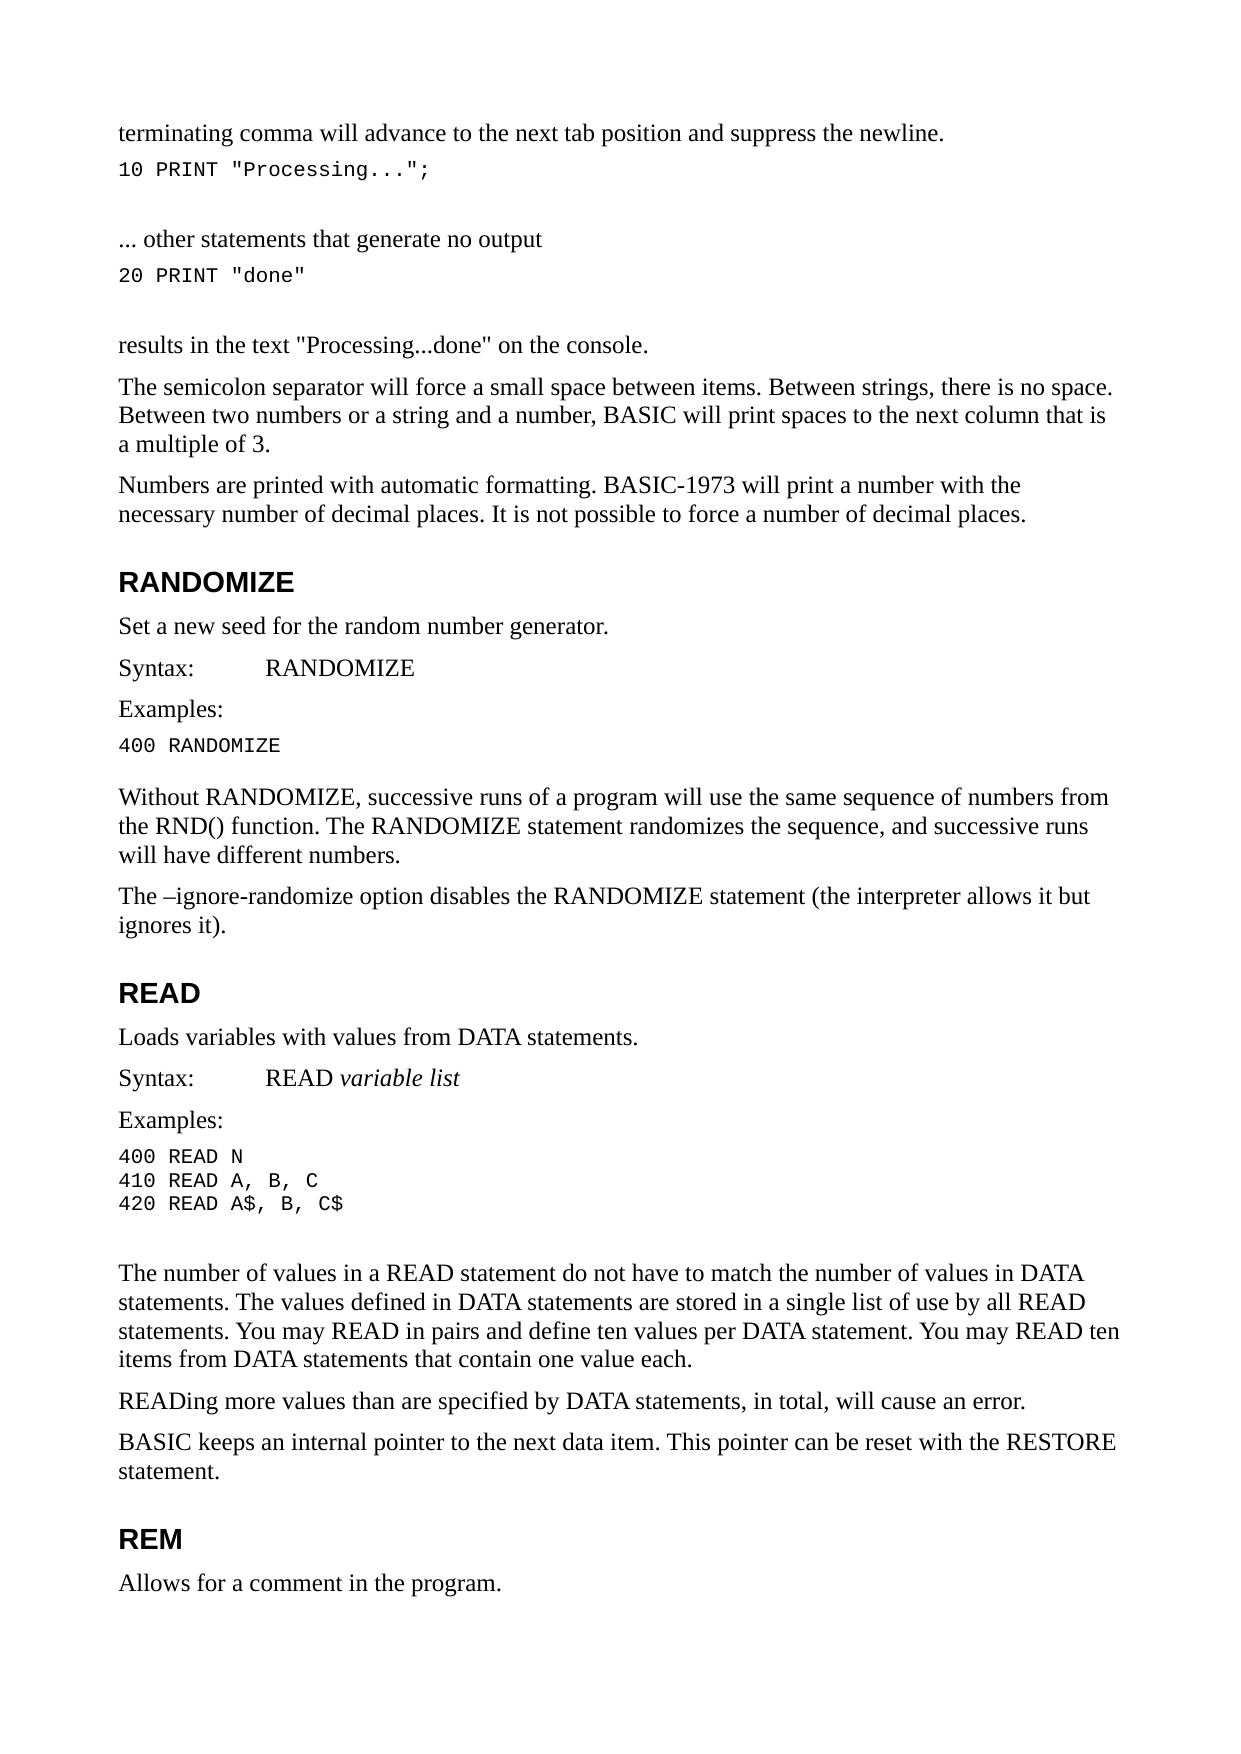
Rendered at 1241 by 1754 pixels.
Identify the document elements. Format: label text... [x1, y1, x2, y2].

text 20 PRINT "done" [118, 266, 1122, 289]
text The number of values in a READ statement do not have to match the number of values in DATA statements. The values defined in DATA statements are stored in a single list of use by all READ statements. You may READ in pairs and define ten values per DATA statement. You may READ ten items from DATA statements that contain one value each. [118, 1258, 1122, 1373]
text Without RANDOMIZE, successive runs of a program will use the same sequence of numbers from the RND() function. The RANDOMIZE statement randomizes the sequence, and successive runs will have different numbers. [118, 782, 1122, 869]
text terminating comma will advance to the next tab position and suppress the newline. [118, 118, 1122, 147]
text 400 RANDOMIZE [118, 735, 1122, 759]
text Set a new seed for the random number generator. [118, 611, 1122, 640]
text 420 READ A$, B, C$ [118, 1193, 1122, 1217]
text 410 READ A, B, C [118, 1170, 1122, 1193]
text Allows for a comment in the program. [118, 1568, 1122, 1597]
text Examples: [118, 694, 1122, 723]
text ... other statements that generate no output [118, 224, 1122, 253]
text 10 PRINT "Processing..."; [118, 159, 1122, 183]
text results in the text "Processing...done" on the console. [118, 330, 1122, 359]
subtitle REM [118, 1522, 1122, 1556]
text READing more values than are specified by DATA statements, in total, will cause an error. [118, 1386, 1122, 1414]
text The –ignore-randomize option disables the RANDOMIZE statement (the interpreter allows it but ignores it). [118, 881, 1122, 939]
text Examples: [118, 1105, 1122, 1133]
text Numbers are printed with automatic formatting. BASIC-1973 will print a number with the necessary number of decimal places. It is not possible to force a number of decimal places. [118, 470, 1122, 528]
text BASIC keeps an internal pointer to the next data item. This pointer can be reset with the RESTORE statement. [118, 1427, 1122, 1484]
subtitle RANDOMIZE [118, 565, 1122, 599]
text 400 READ N [118, 1146, 1122, 1170]
text Syntax: RANDOMIZE [118, 653, 1122, 681]
text Loads variables with values from DATA statements. [118, 1022, 1122, 1051]
text The semicolon separator will force a small space between items. Between strings, there is no space. Between two numbers or a string and a number, BASIC will print spaces to the next column that is a multiple of 3. [118, 372, 1122, 458]
text Syntax: READ variable list [118, 1063, 1122, 1092]
subtitle READ [118, 976, 1122, 1010]
